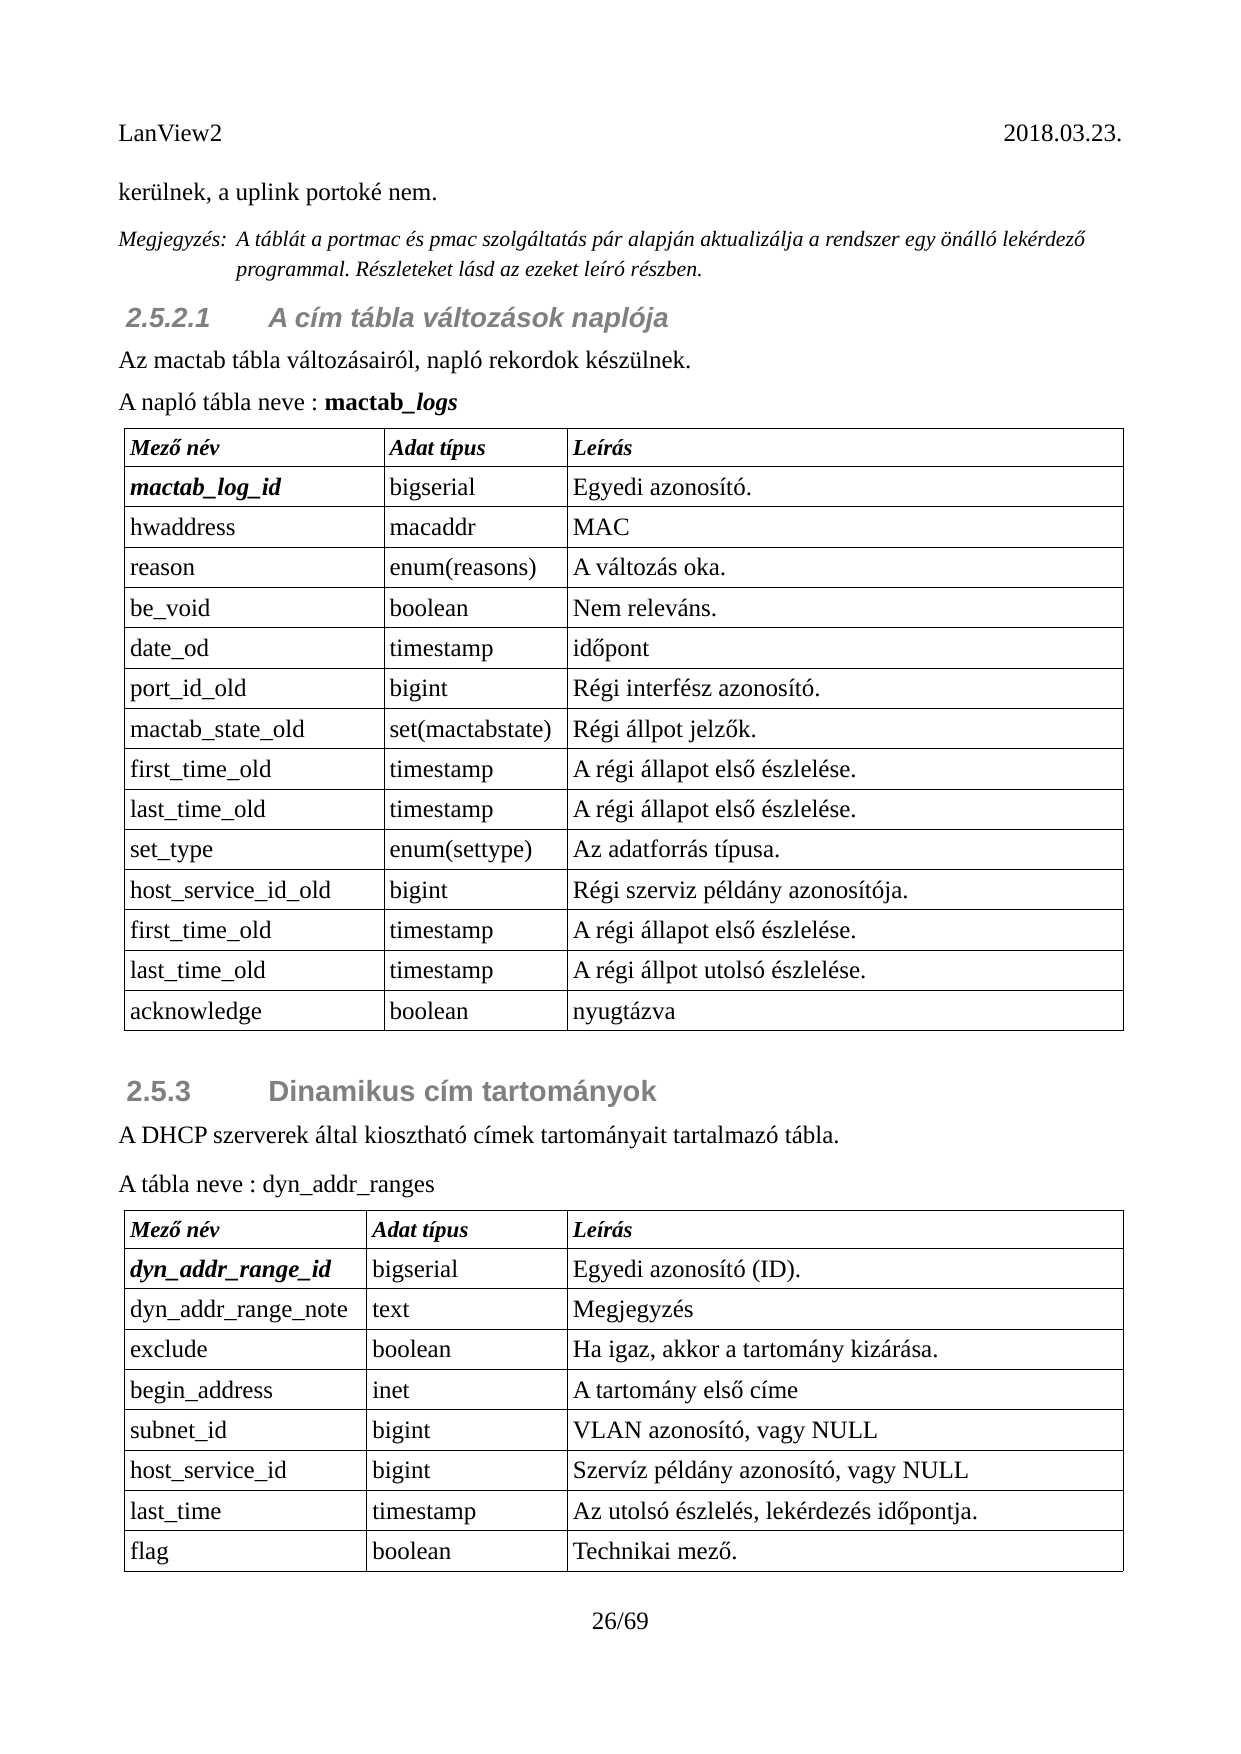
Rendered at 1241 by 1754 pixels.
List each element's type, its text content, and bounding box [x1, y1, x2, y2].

table_cell last_time [125, 1491, 366, 1530]
table_cell last_time_old [125, 790, 384, 829]
table_cell Régi szerviz példány azonosítója. [568, 870, 1123, 909]
table_cell A régi állapot első észlelése. [568, 910, 1123, 950]
table_cell Régi állpot jelzők. [568, 709, 1123, 748]
table_cell bigserial [367, 1249, 567, 1288]
table_cell date_od [125, 628, 384, 667]
table_cell nyugtázva [568, 991, 1123, 1030]
table_cell Az adatforrás típusa. [568, 830, 1123, 869]
table_cell first_time_old [125, 749, 384, 788]
table_cell Egyedi azonosító. [568, 467, 1123, 506]
table_cell reason [125, 548, 384, 587]
table_cell bigint [385, 669, 567, 708]
table_header Mező név [125, 1211, 366, 1248]
table_cell boolean [367, 1330, 567, 1369]
text Megjegyzés: A táblát a portmac és pmac szolgáltatás pár alapján aktualizálja a rendszer egy önálló lekérdező programmal. Részleteket lásd az ezeket leíró részben. [118, 226, 1122, 282]
table_cell Megjegyzés [568, 1289, 1123, 1329]
table_cell inet [367, 1370, 567, 1409]
subtitle Dinamikus cím tartományok [118, 1074, 1122, 1107]
table_cell timestamp [367, 1491, 567, 1530]
table_cell timestamp [385, 749, 567, 788]
table_cell bigserial [385, 467, 567, 506]
table_header Mező név [125, 429, 384, 466]
table_cell dyn_addr_range_note [125, 1289, 366, 1329]
table_cell boolean [385, 588, 567, 627]
table_cell macaddr [385, 507, 567, 547]
table_cell timestamp [385, 790, 567, 829]
table_cell host_service_id [125, 1451, 366, 1490]
table_cell bigint [367, 1410, 567, 1449]
table_cell A tartomány első címe [568, 1370, 1123, 1409]
table_cell Régi interfész azonosító. [568, 669, 1123, 708]
table_header Leírás [568, 429, 1123, 466]
table_cell set(mactabstate) [385, 709, 567, 748]
table_cell first_time_old [125, 910, 384, 950]
table_header Adat típus [385, 429, 567, 466]
text A tábla neve : dyn_addr_ranges [118, 1169, 1122, 1198]
table_header Adat típus [367, 1211, 567, 1248]
table_cell bigint [367, 1451, 567, 1490]
table_cell Egyedi azonosító (ID). [568, 1249, 1123, 1288]
table_cell boolean [367, 1531, 567, 1571]
table_cell Technikai mező. [568, 1531, 1123, 1571]
table_header Leírás [568, 1211, 1123, 1248]
table_cell boolean [385, 991, 567, 1030]
text A napló tábla neve : mactab_logs [118, 387, 1122, 416]
table_cell begin_address [125, 1370, 366, 1409]
subtitle A cím tábla változások naplója [118, 301, 1122, 333]
table_cell A régi állapot első észlelése. [568, 790, 1123, 829]
table_cell mactab_log_id [125, 467, 384, 506]
table_cell last_time_old [125, 951, 384, 990]
table_cell enum(reasons) [385, 548, 567, 587]
table_cell acknowledge [125, 991, 384, 1030]
table_cell timestamp [385, 910, 567, 950]
table_cell timestamp [385, 951, 567, 990]
table_cell port_id_old [125, 669, 384, 708]
table_cell A régi állpot utolsó észlelése. [568, 951, 1123, 990]
table_cell VLAN azonosító, vagy NULL [568, 1410, 1123, 1449]
table_cell bigint [385, 870, 567, 909]
table_cell Ha igaz, akkor a tartomány kizárása. [568, 1330, 1123, 1369]
table_cell flag [125, 1531, 366, 1571]
table_cell A változás oka. [568, 548, 1123, 587]
table_cell host_service_id_old [125, 870, 384, 909]
table_cell időpont [568, 628, 1123, 667]
table_cell Az utolsó észlelés, lekérdezés időpontja. [568, 1491, 1123, 1530]
table_cell Szervíz példány azonosító, vagy NULL [568, 1451, 1123, 1490]
table_cell dyn_addr_range_id [125, 1249, 366, 1288]
table_cell exclude [125, 1330, 366, 1369]
text A DHCP szerverek által kiosztható címek tartományait tartalmazó tábla. [118, 1120, 1122, 1148]
table_cell mactab_state_old [125, 709, 384, 748]
text kerülnek, a uplink portoké nem. [118, 177, 1122, 206]
table_cell text [367, 1289, 567, 1329]
table_cell hwaddress [125, 507, 384, 547]
table_cell enum(settype) [385, 830, 567, 869]
table_cell Nem releváns. [568, 588, 1123, 627]
table_cell be_void [125, 588, 384, 627]
table_cell set_type [125, 830, 384, 869]
text Az mactab tábla változásairól, napló rekordok készülnek. [118, 346, 1122, 374]
table_cell A régi állapot első észlelése. [568, 749, 1123, 788]
table_cell timestamp [385, 628, 567, 667]
table_cell subnet_id [125, 1410, 366, 1449]
table_cell MAC [568, 507, 1123, 547]
